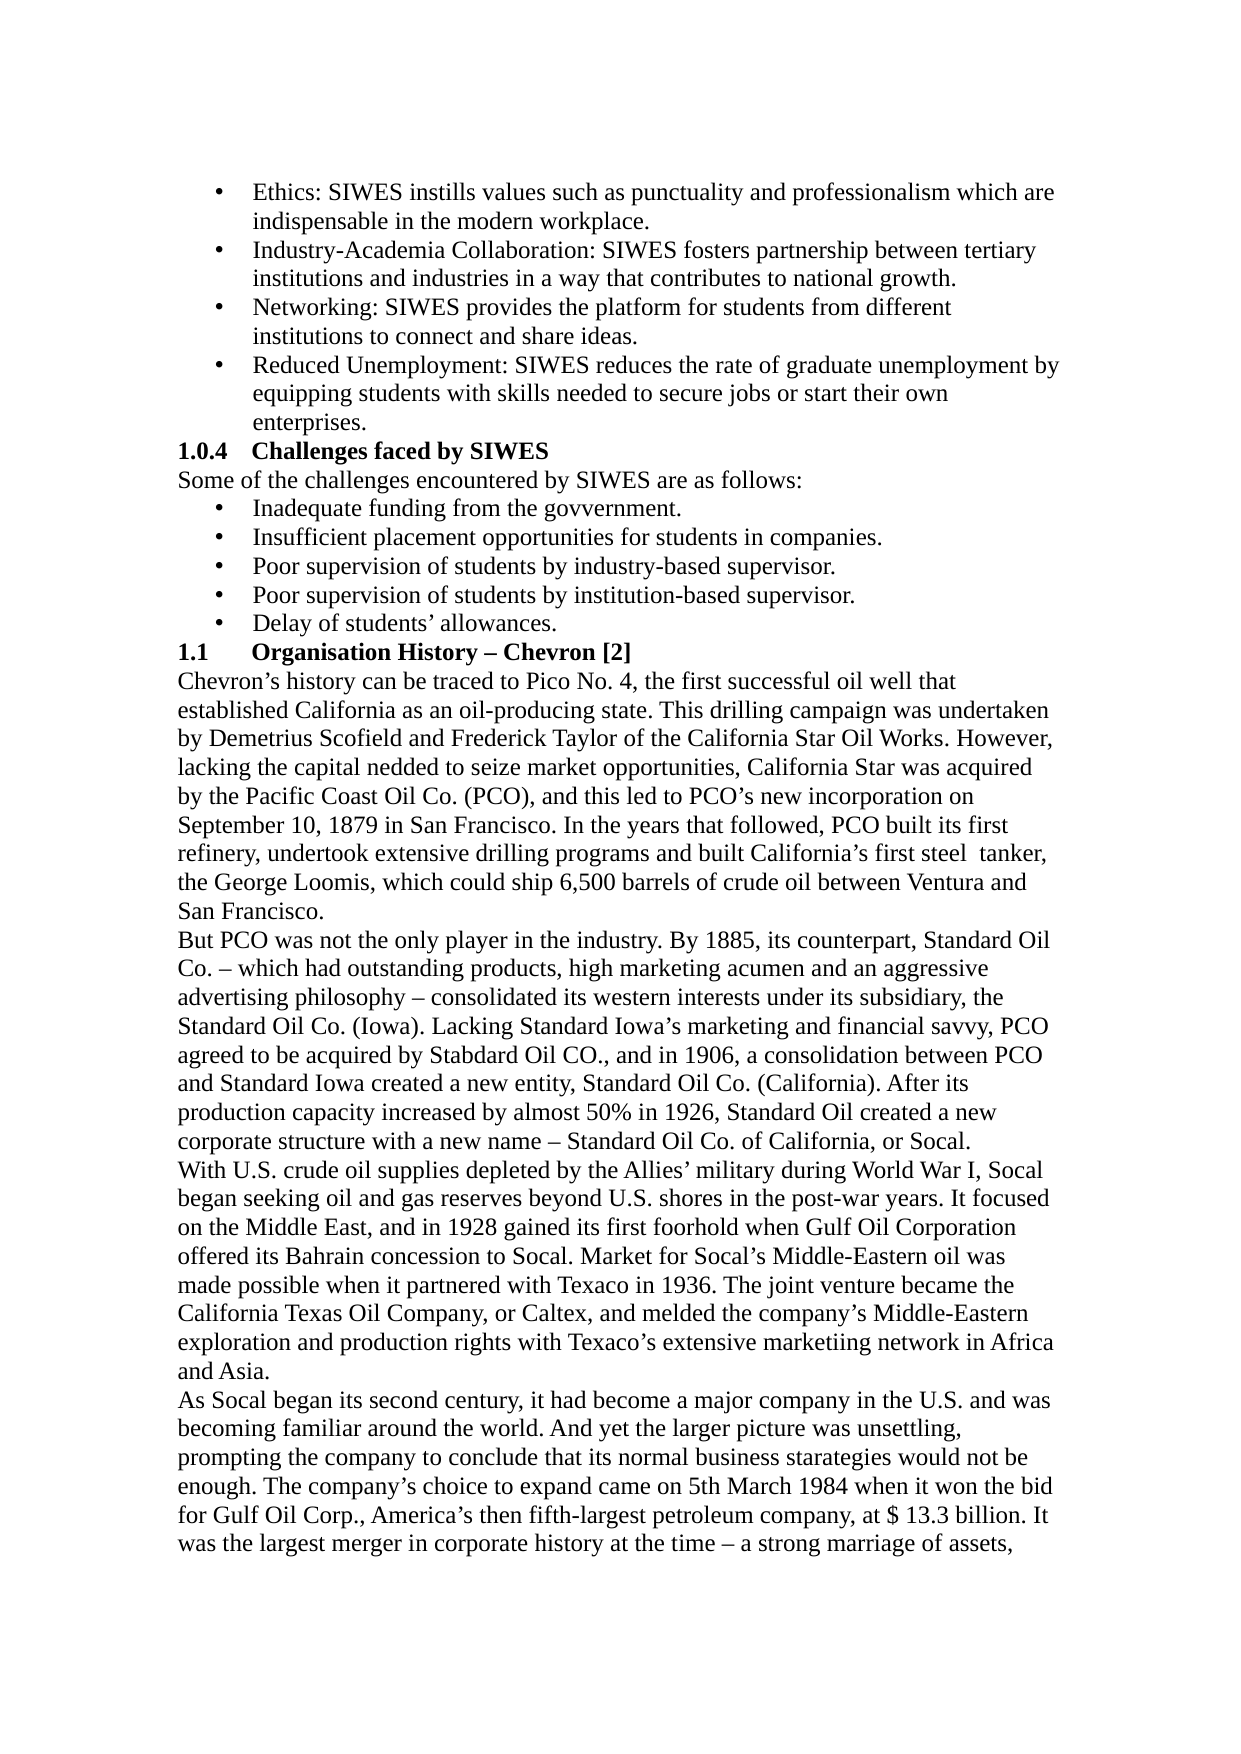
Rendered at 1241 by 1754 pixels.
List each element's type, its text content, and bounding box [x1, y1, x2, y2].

text With U.S. crude oil supplies depleted by the Allies’ military during World War I, Socal began seeking oil and gas reserves beyond U.S. shores in the post-war years. It focused on the Middle East, and in 1928 gained its first foorhold when Gulf Oil Corporation offered its Bahrain concession to Socal. Market for Socal’s Middle-Eastern oil was made possible when it partnered with Texaco in 1936. The joint venture became the California Texas Oil Company, or Caltex, and melded the company’s Middle-Eastern exploration and production rights with Texaco’s extensive marketiing network in Africa and Asia. [177, 1155, 1063, 1385]
text Chevron’s history can be traced to Pico No. 4, the first successful oil well that established California as an oil-producing state. This drilling campaign was undertaken by Demetrius Scofield and Frederick Taylor of the California Star Oil Works. However, lacking the capital nedded to seize market opportunities, California Star was acquired by the Pacific Coast Oil Co. (PCO), and this led to PCO’s new incorporation on September 10, 1879 in San Francisco. In the years that followed, PCO built its first refinery, undertook extensive drilling programs and built California’s first steel tanker, the George Loomis, which could ship 6,500 barrels of crude oil between Ventura and San Francisco. [177, 666, 1063, 925]
list Industry-Academia Collaboration: SIWES fosters partnership between tertiary institutions and industries in a way that contributes to national growth. [215, 235, 1063, 292]
text 1.1 Organisation History – Chevron [2] [177, 637, 1063, 666]
list Poor supervision of students by industry-based supervisor. [215, 551, 1063, 580]
list Networking: SIWES provides the platform for students from different institutions to connect and share ideas. [215, 292, 1063, 350]
text 1.0.4 Challenges faced by SIWES [177, 436, 1063, 465]
text But PCO was not the only player in the industry. By 1885, its counterpart, Standard Oil Co. – which had outstanding products, high marketing acumen and an aggressive advertising philosophy – consolidated its western interests under its subsidiary, the Standard Oil Co. (Iowa). Lacking Standard Iowa’s marketing and financial savvy, PCO agreed to be acquired by Stabdard Oil CO., and in 1906, a consolidation between PCO and Standard Iowa created a new entity, Standard Oil Co. (California). After its production capacity increased by almost 50% in 1926, Standard Oil created a new corporate structure with a new name – Standard Oil Co. of California, or Socal. [177, 925, 1063, 1155]
list Ethics: SIWES instills values such as punctuality and professionalism which are indispensable in the modern workplace. [215, 177, 1063, 235]
list Inadequate funding from the govvernment. [215, 493, 1063, 522]
text Some of the challenges encountered by SIWES are as follows: [177, 465, 1063, 493]
list Delay of students’ allowances. [215, 608, 1063, 637]
list Reduced Unemployment: SIWES reduces the rate of graduate unemployment by equipping students with skills needed to secure jobs or start their own enterprises. [215, 350, 1063, 436]
list Insufficient placement opportunities for students in companies. [215, 522, 1063, 551]
text As Socal began its second century, it had become a major company in the U.S. and was becoming familiar around the world. And yet the larger picture was unsettling, prompting the company to conclude that its normal business starategies would not be enough. The company’s choice to expand came on 5th March 1984 when it won the bid for Gulf Oil Corp., America’s then fifth-largest petroleum company, at $ 13.3 billion. It was the largest merger in corporate history at the time – a strong marriage of assets, [177, 1385, 1063, 1557]
list Poor supervision of students by institution-based supervisor. [215, 580, 1063, 608]
